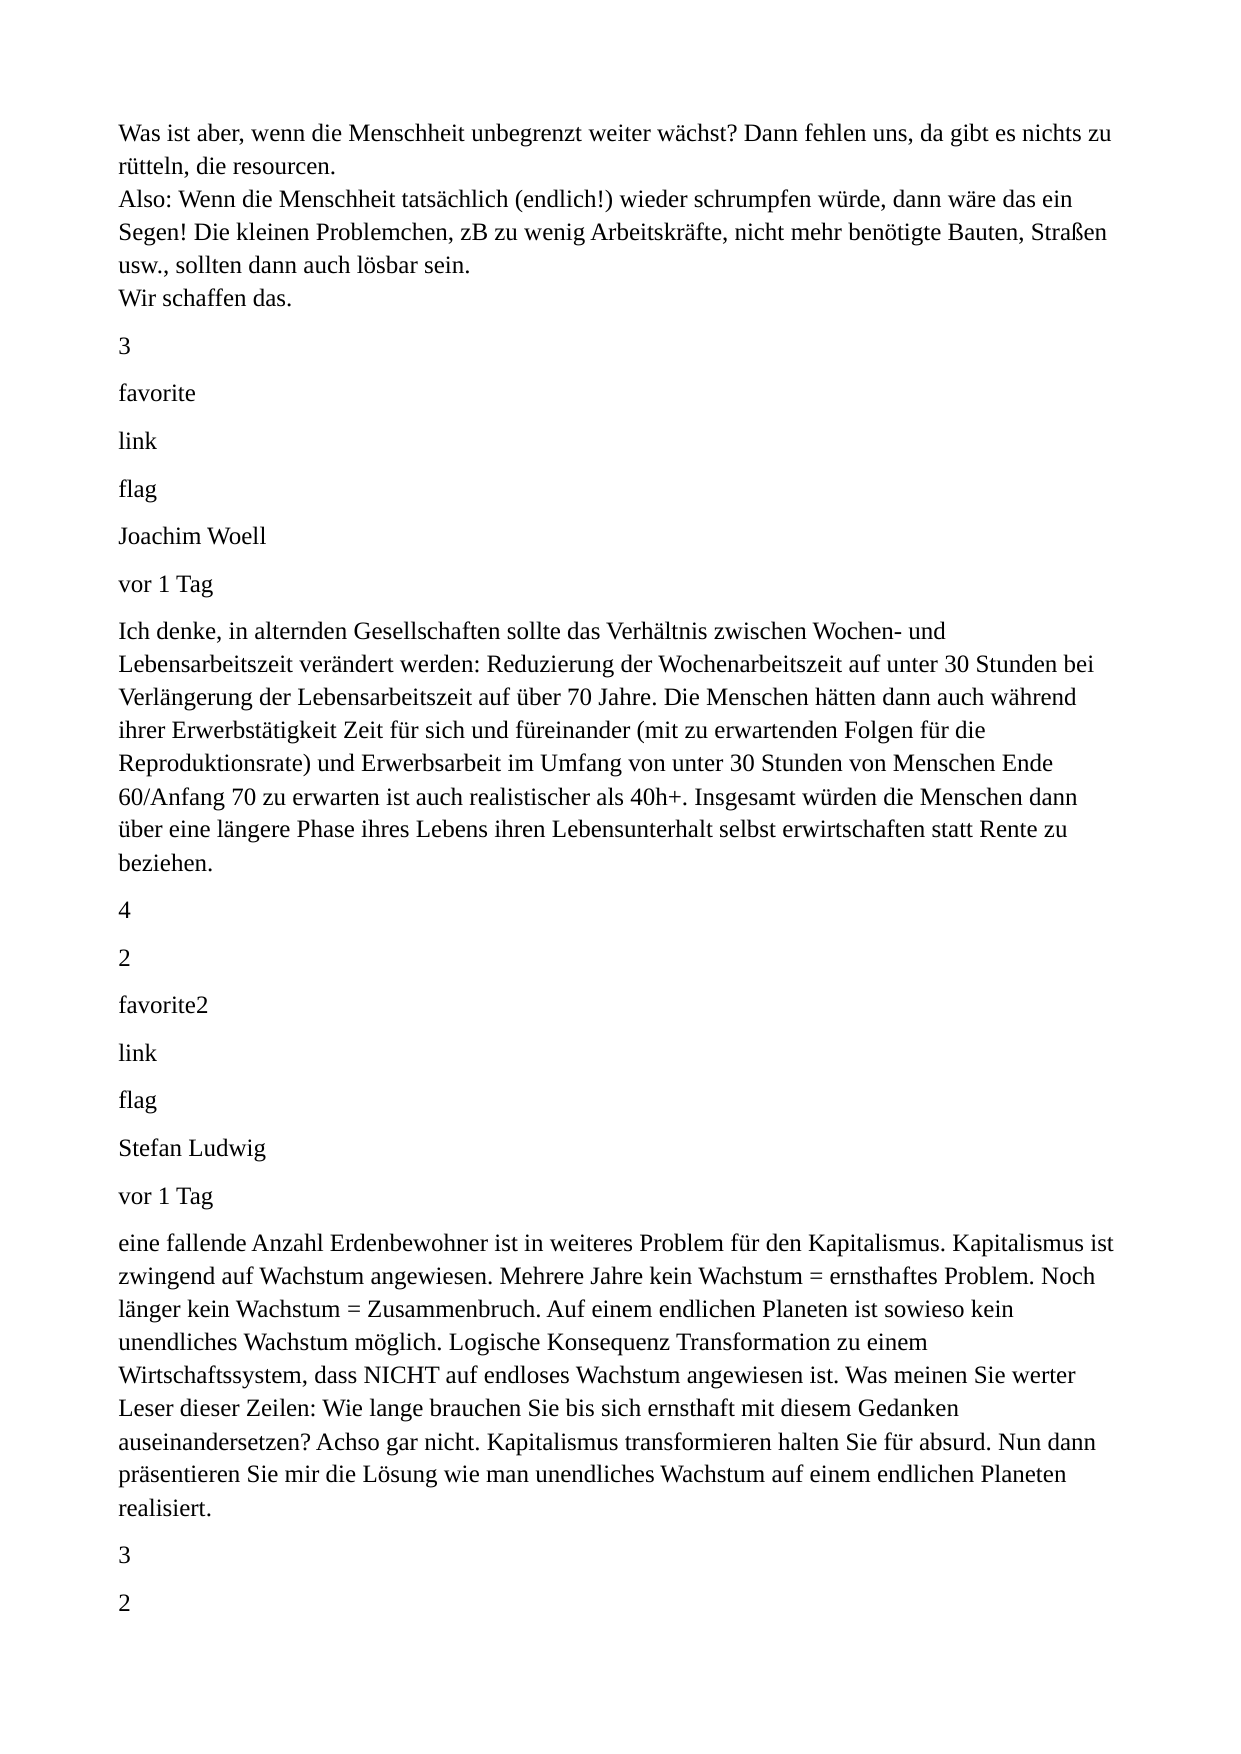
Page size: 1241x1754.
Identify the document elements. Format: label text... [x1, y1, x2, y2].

text 2 [118, 1588, 1122, 1617]
text vor 1 Tag [118, 569, 1122, 598]
text 3 [118, 331, 1122, 359]
text link [118, 1038, 1122, 1067]
text Ich denke, in alternden Gesellschaften sollte das Verhältnis zwischen Wochen- und Lebensarbeitszeit verändert werden: Reduzierung der Wochenarbeitszeit auf unter 30 Stunden bei Verlängerung der Lebensarbeitszeit auf über 70 Jahre. Die Menschen hätten dann auch während ihrer Erwerbstätigkeit Zeit für sich und füreinander (mit zu erwartenden Folgen für die Reproduktionsrate) und Erwerbsarbeit im Umfang von unter 30 Stunden von Menschen Ende 60/Anfang 70 zu erwarten ist auch realistischer als 40h+. Insgesamt würden die Menschen dann über eine längere Phase ihres Lebens ihren Lebensunterhalt selbst erwirtschaften statt Rente zu beziehen. [118, 616, 1122, 876]
text Stefan Ludwig [118, 1133, 1122, 1162]
text 3 [118, 1540, 1122, 1569]
text 2 [118, 943, 1122, 972]
text flag [118, 1086, 1122, 1114]
text Was ist aber, wenn die Menschheit unbegrenzt weiter wächst? Dann fehlen uns, da gibt es nichts zu rütteln, die resourcen. Also: Wenn die Menschheit tatsächlich (endlich!) wieder schrumpfen würde, dann wäre das ein Segen! Die kleinen Problemchen, zB zu wenig Arbeitskräfte, nicht mehr benötigte Bauten, Straßen usw., sollten dann auch lösbar sein. Wir schaffen das. [118, 118, 1122, 312]
text link [118, 426, 1122, 455]
text eine fallende Anzahl Erdenbewohner ist in weiteres Problem für den Kapitalismus. Kapitalismus ist zwingend auf Wachstum angewiesen. Mehrere Jahre kein Wachstum = ernsthaftes Problem. Noch länger kein Wachstum = Zusammenbruch. Auf einem endlichen Planeten ist sowieso kein unendliches Wachstum möglich. Logische Konsequenz Transformation zu einem Wirtschaftssystem, dass NICHT auf endloses Wachstum angewiesen ist. Was meinen Sie werter Leser dieser Zeilen: Wie lange brauchen Sie bis sich ernsthaft mit diesem Gedanken auseinandersetzen? Achso gar nicht. Kapitalismus transformieren halten Sie für absurd. Nun dann präsentieren Sie mir die Lösung wie man unendliches Wachstum auf einem endlichen Planeten realisiert. [118, 1228, 1122, 1521]
text favorite [118, 378, 1122, 407]
text favorite2 [118, 990, 1122, 1019]
text Joachim Woell [118, 521, 1122, 550]
text flag [118, 474, 1122, 502]
text 4 [118, 895, 1122, 924]
text vor 1 Tag [118, 1181, 1122, 1209]
